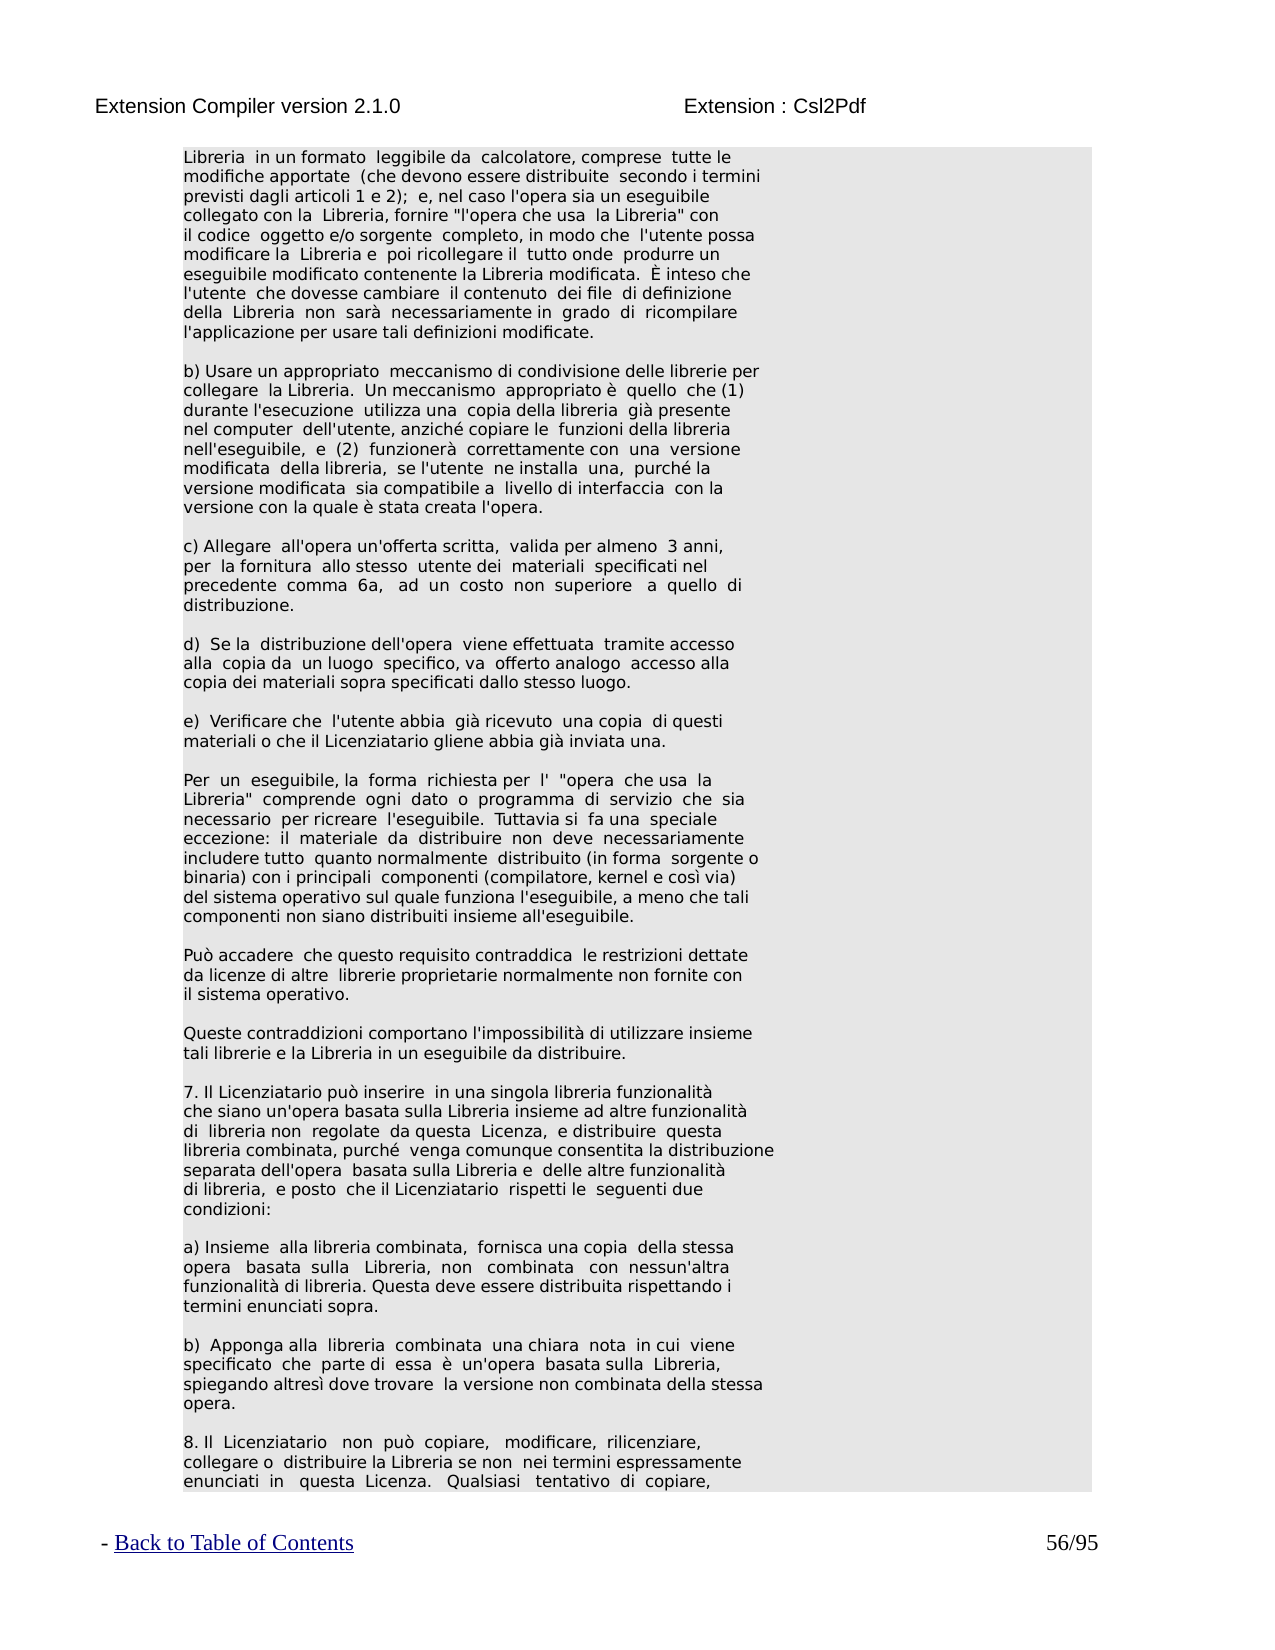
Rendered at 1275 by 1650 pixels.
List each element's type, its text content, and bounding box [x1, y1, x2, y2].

text versione modificata sia compatibile a livello di interfaccia con la [183, 479, 1092, 498]
text nell'eseguibile, e (2) funzionerà correttamente con una versione [183, 440, 1092, 459]
text e) Verificare che l'utente abbia già ricevuto una copia di questi [183, 712, 1092, 732]
text Può accadere che questo requisito contraddica le restrizioni dettate [183, 946, 1092, 966]
text di libreria non regolate da questa Licenza, e distribuire questa [183, 1121, 1092, 1141]
text opera. [183, 1394, 1092, 1414]
text eccezione: il materiale da distribuire non deve necessariamente [183, 829, 1092, 849]
text della Libreria non sarà necessariamente in grado di ricompilare [183, 303, 1092, 323]
text distribuzione. [183, 596, 1092, 615]
text separata dell'opera basata sulla Libreria e delle altre funzionalità [183, 1160, 1092, 1180]
text collegare la Libreria. Un meccanismo appropriato è quello che (1) [183, 381, 1092, 401]
text enunciati in questa Licenza. Qualsiasi tentativo di copiare, [183, 1472, 1092, 1492]
text termini enunciati sopra. [183, 1297, 1092, 1316]
text il codice oggetto e/o sorgente completo, in modo che l'utente possa [183, 225, 1092, 245]
text d) Se la distribuzione dell'opera viene effettuata tramite accesso [183, 634, 1092, 654]
text 7. Il Licenziatario può inserire in una singola libreria funzionalità [183, 1082, 1092, 1102]
text opera basata sulla Libreria, non combinata con nessun'altra [183, 1258, 1092, 1277]
text b) Apponga alla libreria combinata una chiara nota in cui viene [183, 1336, 1092, 1355]
text durante l'esecuzione utilizza una copia della libreria già presente [183, 401, 1092, 420]
text Libreria" comprende ogni dato o programma di servizio che sia [183, 790, 1092, 810]
text Queste contraddizioni comportano l'impossibilità di utilizzare insieme [183, 1024, 1092, 1043]
text da licenze di altre librerie proprietarie normalmente non fornite con [183, 966, 1092, 985]
text modificare la Libreria e poi ricollegare il tutto onde produrre un [183, 245, 1092, 264]
text condizioni: [183, 1199, 1092, 1219]
text modificata della libreria, se l'utente ne installa una, purché la [183, 459, 1092, 479]
text libreria combinata, purché venga comunque consentita la distribuzione [183, 1141, 1092, 1160]
text a) Insieme alla libreria combinata, fornisca una copia della stessa [183, 1238, 1092, 1258]
text eseguibile modificato contenente la Libreria modificata. È inteso che [183, 264, 1092, 284]
text versione con la quale è stata creata l'opera. [183, 498, 1092, 518]
text l'applicazione per usare tali definizioni modificate. [183, 323, 1092, 342]
text materiali o che il Licenziatario gliene abbia già inviata una. [183, 732, 1092, 751]
text il sistema operativo. [183, 985, 1092, 1004]
text collegato con la Libreria, fornire "l'opera che usa la Libreria" con [183, 206, 1092, 225]
text Per un eseguibile, la forma richiesta per l' "opera che usa la [183, 771, 1092, 790]
text l'utente che dovesse cambiare il contenuto dei file di definizione [183, 284, 1092, 303]
text modifiche apportate (che devono essere distribuite secondo i termini [183, 167, 1092, 186]
text alla copia da un luogo specifico, va offerto analogo accesso alla [183, 654, 1092, 673]
text componenti non siano distribuiti insieme all'eseguibile. [183, 907, 1092, 927]
text c) Allegare all'opera un'offerta scritta, valida per almeno 3 anni, [183, 537, 1092, 557]
text Libreria in un formato leggibile da calcolatore, comprese tutte le [183, 147, 1092, 167]
text del sistema operativo sul quale funziona l'eseguibile, a meno che tali [183, 888, 1092, 907]
text includere tutto quanto normalmente distribuito (in forma sorgente o [183, 849, 1092, 868]
text necessario per ricreare l'eseguibile. Tuttavia si fa una speciale [183, 810, 1092, 829]
text per la fornitura allo stesso utente dei materiali specificati nel [183, 557, 1092, 576]
text binaria) con i principali componenti (compilatore, kernel e così via) [183, 868, 1092, 888]
text b) Usare un appropriato meccanismo di condivisione delle librerie per [183, 362, 1092, 381]
text specificato che parte di essa è un'opera basata sulla Libreria, [183, 1355, 1092, 1375]
text copia dei materiali sopra specificati dallo stesso luogo. [183, 673, 1092, 693]
text di libreria, e posto che il Licenziatario rispetti le seguenti due [183, 1180, 1092, 1199]
text nel computer dell'utente, anziché copiare le funzioni della libreria [183, 420, 1092, 440]
text previsti dagli articoli 1 e 2); e, nel caso l'opera sia un eseguibile [183, 186, 1092, 206]
text spiegando altresì dove trovare la versione non combinata della stessa [183, 1375, 1092, 1394]
text 8. Il Licenziatario non può copiare, modificare, rilicenziare, [183, 1433, 1092, 1453]
text tali librerie e la Libreria in un eseguibile da distribuire. [183, 1043, 1092, 1063]
text precedente comma 6a, ad un costo non superiore a quello di [183, 576, 1092, 596]
text che siano un'opera basata sulla Libreria insieme ad altre funzionalità [183, 1102, 1092, 1121]
text collegare o distribuire la Libreria se non nei termini espressamente [183, 1453, 1092, 1472]
text funzionalità di libreria. Questa deve essere distribuita rispettando i [183, 1277, 1092, 1297]
